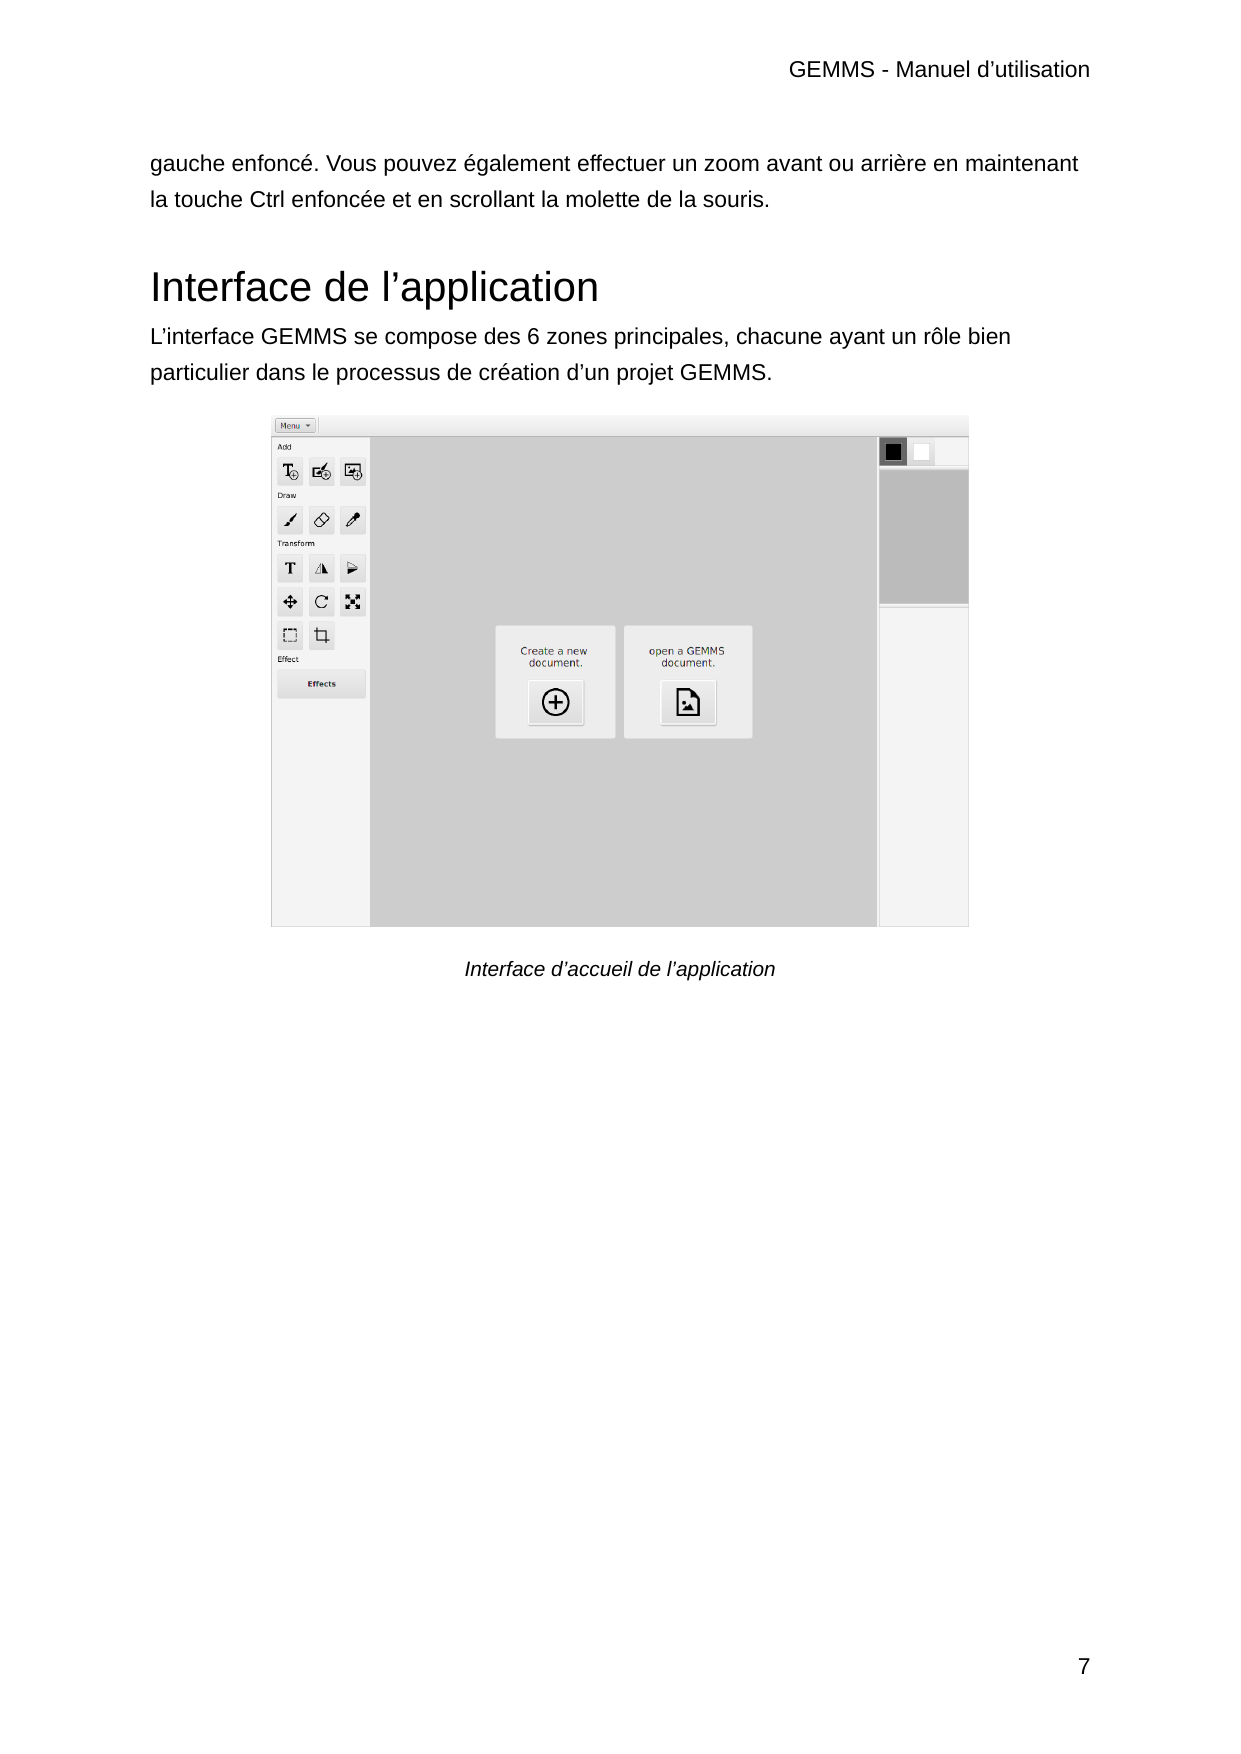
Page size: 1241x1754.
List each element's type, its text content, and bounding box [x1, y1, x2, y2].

text Interface d’accueil de l’application [150, 956, 1090, 980]
text gauche enfoncé. Vous pouvez également effectuer un zoom avant ou arrière en maintenant la touche Ctrl enfoncée et en scrollant la molette de la souris. [150, 150, 1090, 212]
picture [271, 415, 969, 927]
subtitle Interface de l’application [150, 263, 1090, 311]
text L’interface GEMMS se compose des 6 zones principales, chacune ayant un rôle bien particulier dans le processus de création d’un projet GEMMS. [150, 323, 1090, 385]
